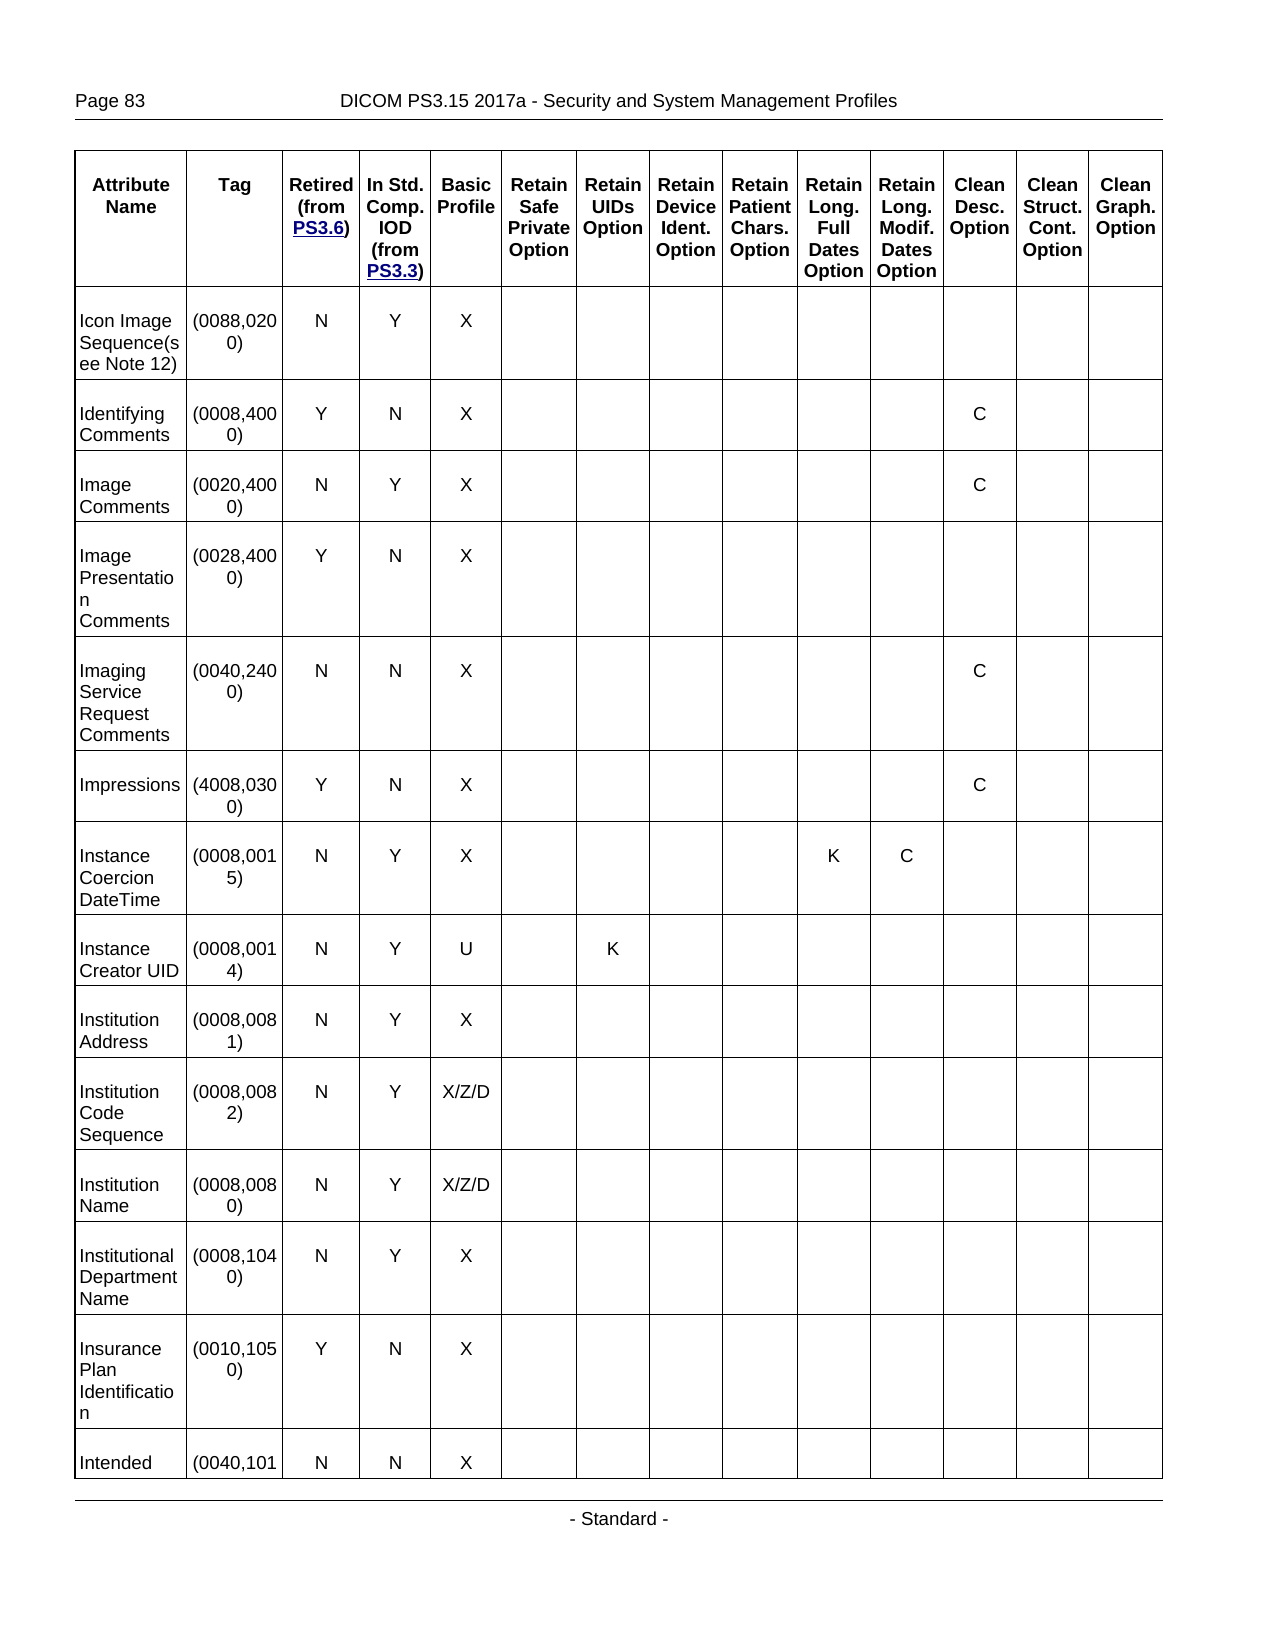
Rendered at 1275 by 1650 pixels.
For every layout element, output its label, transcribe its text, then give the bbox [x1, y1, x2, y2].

table_cell Institution Address [76, 986, 186, 1057]
table_cell [944, 287, 1016, 379]
table_cell [871, 751, 943, 821]
table_header Clean Desc. Option [944, 151, 1016, 286]
table_cell [577, 986, 649, 1057]
table_cell [723, 822, 797, 914]
table_cell [650, 287, 722, 379]
table_cell X [431, 451, 501, 521]
table_cell [944, 915, 1016, 985]
table_cell [871, 1150, 943, 1221]
table_cell X [431, 380, 501, 450]
table_cell Institutional Department Name [76, 1222, 186, 1313]
table_cell Y [283, 380, 359, 450]
table_cell [798, 1150, 870, 1221]
table_cell K [577, 915, 649, 985]
table_cell Identifying Comments [76, 380, 186, 450]
table_header Attribute Name [76, 151, 186, 286]
table_cell [723, 287, 797, 379]
table_cell [1017, 822, 1088, 914]
table_cell [1017, 380, 1088, 450]
table_cell [650, 915, 722, 985]
table_cell [798, 287, 870, 379]
table_cell N [283, 1058, 359, 1149]
table_header Retain Long. Full Dates Option [798, 151, 870, 286]
table_header Basic Profile [431, 151, 501, 286]
table_cell Imaging Service Request Comments [76, 637, 186, 750]
table_cell N [360, 380, 430, 450]
table_cell [1089, 1058, 1162, 1149]
table_cell [577, 1222, 649, 1313]
table_cell N [283, 1429, 359, 1477]
table_cell [723, 380, 797, 450]
table_cell Y [283, 1315, 359, 1428]
table_cell (0008,4000) [187, 380, 282, 450]
table_cell [577, 751, 649, 821]
table_cell [723, 751, 797, 821]
table_cell Image Comments [76, 451, 186, 521]
table_cell N [283, 822, 359, 914]
table_header Tag [187, 151, 282, 286]
table_cell Y [360, 1222, 430, 1313]
table_cell [798, 915, 870, 985]
table_cell X/Z/D [431, 1150, 501, 1221]
table_header Retain Safe Private Option [502, 151, 576, 286]
table_cell [1089, 751, 1162, 821]
table_cell Y [360, 451, 430, 521]
table_cell [798, 1315, 870, 1428]
table_cell [944, 822, 1016, 914]
table_cell U [431, 915, 501, 985]
table_cell [944, 1315, 1016, 1428]
table_cell [1089, 637, 1162, 750]
table_cell [577, 287, 649, 379]
table_cell N [283, 1150, 359, 1221]
table_cell [1017, 287, 1088, 379]
table_cell Y [360, 1150, 430, 1221]
table_cell [723, 451, 797, 521]
table_cell N [283, 986, 359, 1057]
table_cell (4008,0300) [187, 751, 282, 821]
table_cell (0008,0081) [187, 986, 282, 1057]
table_cell N [360, 637, 430, 750]
table_cell Y [360, 1058, 430, 1149]
table_cell [502, 1150, 576, 1221]
table_cell N [283, 637, 359, 750]
table_cell [1017, 915, 1088, 985]
table_cell Insurance Plan Identification [76, 1315, 186, 1428]
table_cell N [360, 1429, 430, 1477]
table_cell [1089, 1315, 1162, 1428]
table_cell [650, 1058, 722, 1149]
table_header Retain Device Ident. Option [650, 151, 722, 286]
table_cell (0008,0014) [187, 915, 282, 985]
table_cell [1089, 380, 1162, 450]
table_header Clean Graph. Option [1089, 151, 1162, 286]
table_cell [1089, 287, 1162, 379]
table_cell [577, 451, 649, 521]
table_cell [871, 1222, 943, 1313]
table_cell [1017, 751, 1088, 821]
table_cell [1089, 915, 1162, 985]
table_cell (0028,4000) [187, 522, 282, 636]
table_cell [577, 822, 649, 914]
table_cell [650, 637, 722, 750]
table_cell [723, 915, 797, 985]
table_cell [502, 380, 576, 450]
table_cell [577, 380, 649, 450]
table_cell K [798, 822, 870, 914]
table_cell C [944, 751, 1016, 821]
table_cell [944, 1150, 1016, 1221]
table_cell (0040,101 [187, 1429, 282, 1477]
table_cell [798, 522, 870, 636]
table_cell [871, 915, 943, 985]
table_cell X [431, 1315, 501, 1428]
table_cell [502, 1058, 576, 1149]
table_cell [723, 1150, 797, 1221]
table_cell [502, 915, 576, 985]
table_cell X [431, 287, 501, 379]
table_cell [798, 637, 870, 750]
table_cell [798, 1222, 870, 1313]
table_cell Intended [76, 1429, 186, 1477]
table_cell [723, 1222, 797, 1313]
table_cell C [871, 822, 943, 914]
table_cell [502, 451, 576, 521]
table_cell [1089, 1150, 1162, 1221]
table_cell [798, 1058, 870, 1149]
table_header Retain Long. Modif. Dates Option [871, 151, 943, 286]
table_cell (0040,2400) [187, 637, 282, 750]
table_cell Icon Image Sequence(see Note 12) [76, 287, 186, 379]
table_cell [577, 1058, 649, 1149]
table_cell [1017, 1429, 1088, 1477]
table_cell [871, 986, 943, 1057]
table_cell [871, 637, 943, 750]
table_cell [944, 522, 1016, 636]
table_cell [723, 986, 797, 1057]
table_cell [798, 986, 870, 1057]
table_cell N [360, 1315, 430, 1428]
table_cell [577, 1315, 649, 1428]
table_cell N [283, 451, 359, 521]
table_cell [871, 1315, 943, 1428]
table_cell [723, 1315, 797, 1428]
table_cell [871, 522, 943, 636]
table_cell [871, 451, 943, 521]
table_cell [502, 637, 576, 750]
table_cell [1017, 1058, 1088, 1149]
table_cell [650, 1150, 722, 1221]
table_cell Y [283, 751, 359, 821]
table_cell [650, 1222, 722, 1313]
table_cell [1089, 451, 1162, 521]
table_cell [798, 751, 870, 821]
table_cell [1017, 1222, 1088, 1313]
table_cell Y [360, 822, 430, 914]
table_cell [577, 1150, 649, 1221]
table_cell (0008,0015) [187, 822, 282, 914]
table_cell X [431, 986, 501, 1057]
table_cell [502, 1222, 576, 1313]
table_cell [577, 637, 649, 750]
table_cell [871, 287, 943, 379]
table_cell [1017, 522, 1088, 636]
table_cell [723, 637, 797, 750]
table_cell (0010,1050) [187, 1315, 282, 1428]
table_cell [1089, 522, 1162, 636]
table_cell [1017, 1150, 1088, 1221]
table_cell [871, 1429, 943, 1477]
table_cell X/Z/D [431, 1058, 501, 1149]
table_cell N [360, 522, 430, 636]
table_cell [650, 380, 722, 450]
table_cell Y [360, 915, 430, 985]
table_header Retain Patient Chars. Option [723, 151, 797, 286]
table_cell [798, 1429, 870, 1477]
table_cell X [431, 522, 501, 636]
table_cell [650, 451, 722, 521]
table_cell N [283, 287, 359, 379]
table_cell [1017, 986, 1088, 1057]
table_cell [1089, 822, 1162, 914]
table_cell [502, 751, 576, 821]
table_cell [944, 1429, 1016, 1477]
table_cell [871, 380, 943, 450]
table_cell Image Presentation Comments [76, 522, 186, 636]
table_cell [723, 1058, 797, 1149]
table_cell [944, 1222, 1016, 1313]
table_cell Institution Name [76, 1150, 186, 1221]
table_cell N [283, 1222, 359, 1313]
table_cell N [283, 915, 359, 985]
table_cell [577, 522, 649, 636]
table_cell X [431, 1222, 501, 1313]
table_cell Institution Code Sequence [76, 1058, 186, 1149]
table_cell X [431, 751, 501, 821]
table_cell [502, 986, 576, 1057]
table_cell [1089, 1222, 1162, 1313]
table_cell [502, 287, 576, 379]
table_cell [650, 751, 722, 821]
table_header Retain UIDs Option [577, 151, 649, 286]
table_cell [502, 1429, 576, 1477]
table_cell C [944, 380, 1016, 450]
table_cell X [431, 822, 501, 914]
table_cell C [944, 451, 1016, 521]
table_cell Y [360, 986, 430, 1057]
table_header Clean Struct. Cont. Option [1017, 151, 1088, 286]
table_cell [944, 986, 1016, 1057]
table_cell [1089, 1429, 1162, 1477]
table_cell [502, 1315, 576, 1428]
table_cell [798, 380, 870, 450]
table_cell Instance Creator UID [76, 915, 186, 985]
table_cell Y [360, 287, 430, 379]
table_cell [502, 522, 576, 636]
table_cell Y [283, 522, 359, 636]
table_cell (0008,0080) [187, 1150, 282, 1221]
table_cell [650, 1429, 722, 1477]
table_header In Std. Comp. IOD (from PS3.3) [360, 151, 430, 286]
table_cell (0008,1040) [187, 1222, 282, 1313]
table_cell [1089, 986, 1162, 1057]
table_cell [944, 1058, 1016, 1149]
table_cell (0020,4000) [187, 451, 282, 521]
table_cell [1017, 1315, 1088, 1428]
table_cell [502, 822, 576, 914]
table_cell (0088,0200) [187, 287, 282, 379]
table_cell X [431, 637, 501, 750]
table_cell [871, 1058, 943, 1149]
table_cell N [360, 751, 430, 821]
table_cell [650, 986, 722, 1057]
table_cell (0008,0082) [187, 1058, 282, 1149]
table_cell [650, 522, 722, 636]
table_cell [1017, 637, 1088, 750]
table_cell [798, 451, 870, 521]
table_cell [650, 822, 722, 914]
table_cell C [944, 637, 1016, 750]
table_cell [723, 522, 797, 636]
table_cell Impressions [76, 751, 186, 821]
table_cell X [431, 1429, 501, 1477]
table_cell Instance Coercion DateTime [76, 822, 186, 914]
table_header Retired (from PS3.6) [283, 151, 359, 286]
table_cell [723, 1429, 797, 1477]
table_cell [577, 1429, 649, 1477]
table_cell [650, 1315, 722, 1428]
table_cell [1017, 451, 1088, 521]
